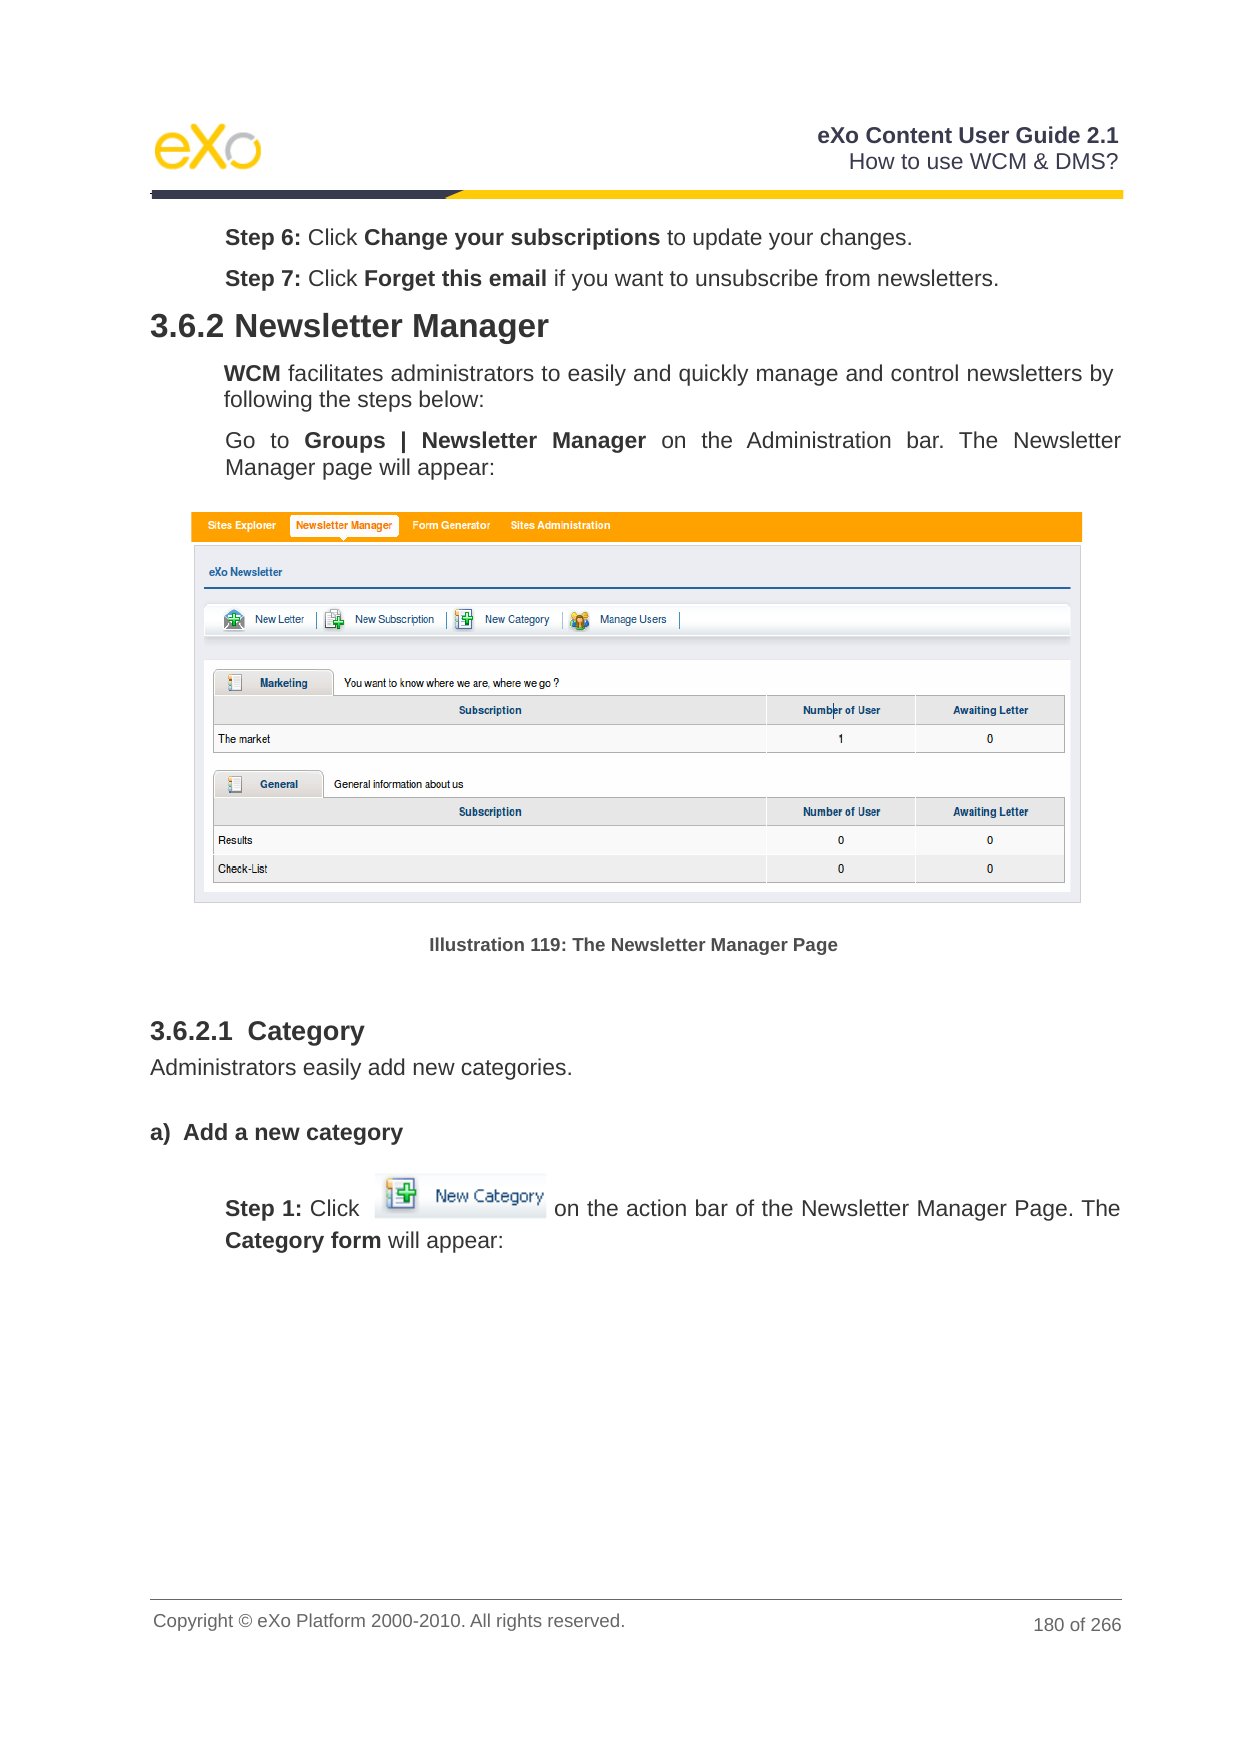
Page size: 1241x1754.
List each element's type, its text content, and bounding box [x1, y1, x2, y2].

subtitle Newsletter Manager [150, 306, 1122, 345]
subtitle Category [150, 1015, 1122, 1046]
list Step 7: Click Forget this email if you want to unsubscribe from newsletters. [187, 265, 1122, 291]
subtitle Add a new category [150, 1118, 1122, 1145]
picture [155, 123, 262, 170]
picture [374, 1172, 547, 1220]
picture [191, 512, 1083, 905]
list Go to Groups | Newsletter Manager on the Administration bar. The Newsletter Manager page will appear: [187, 427, 1122, 480]
list Illustration 123: The Newsletter Manager Page [170, 931, 1097, 955]
list Step 1: Click on the action bar of the Newsletter Manager Page. The Category form will appear: [187, 1192, 1122, 1253]
text WCM facilitates administrators to easily and quickly manage and control newsletters by following the steps below: [150, 360, 1122, 412]
picture [151, 190, 1124, 199]
list Step 6: Click Change your subscriptions to update your changes. [187, 223, 1122, 250]
text Administrators easily add new categories. [150, 1054, 1122, 1080]
